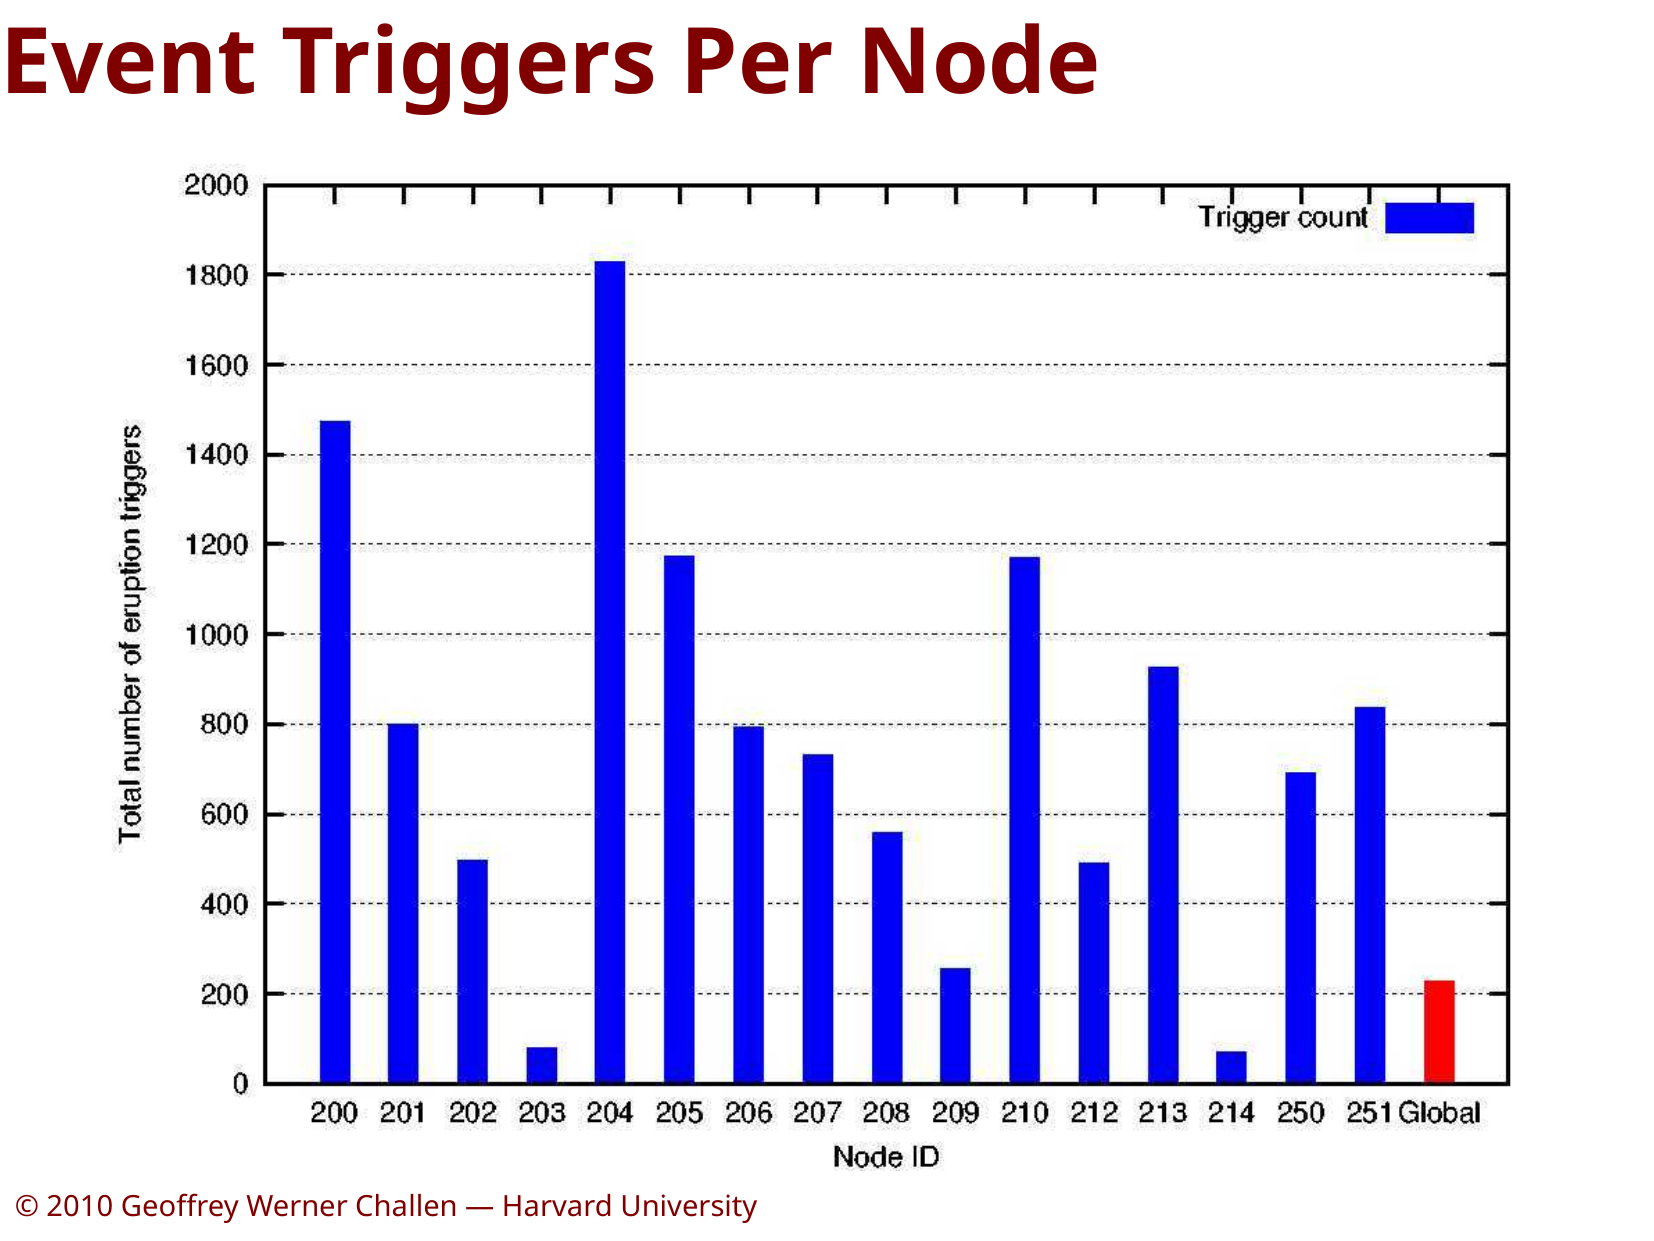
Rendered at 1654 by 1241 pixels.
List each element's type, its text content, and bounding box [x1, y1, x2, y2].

title Event Triggers Per Node [0, 0, 1654, 117]
picture [101, 153, 1552, 1171]
